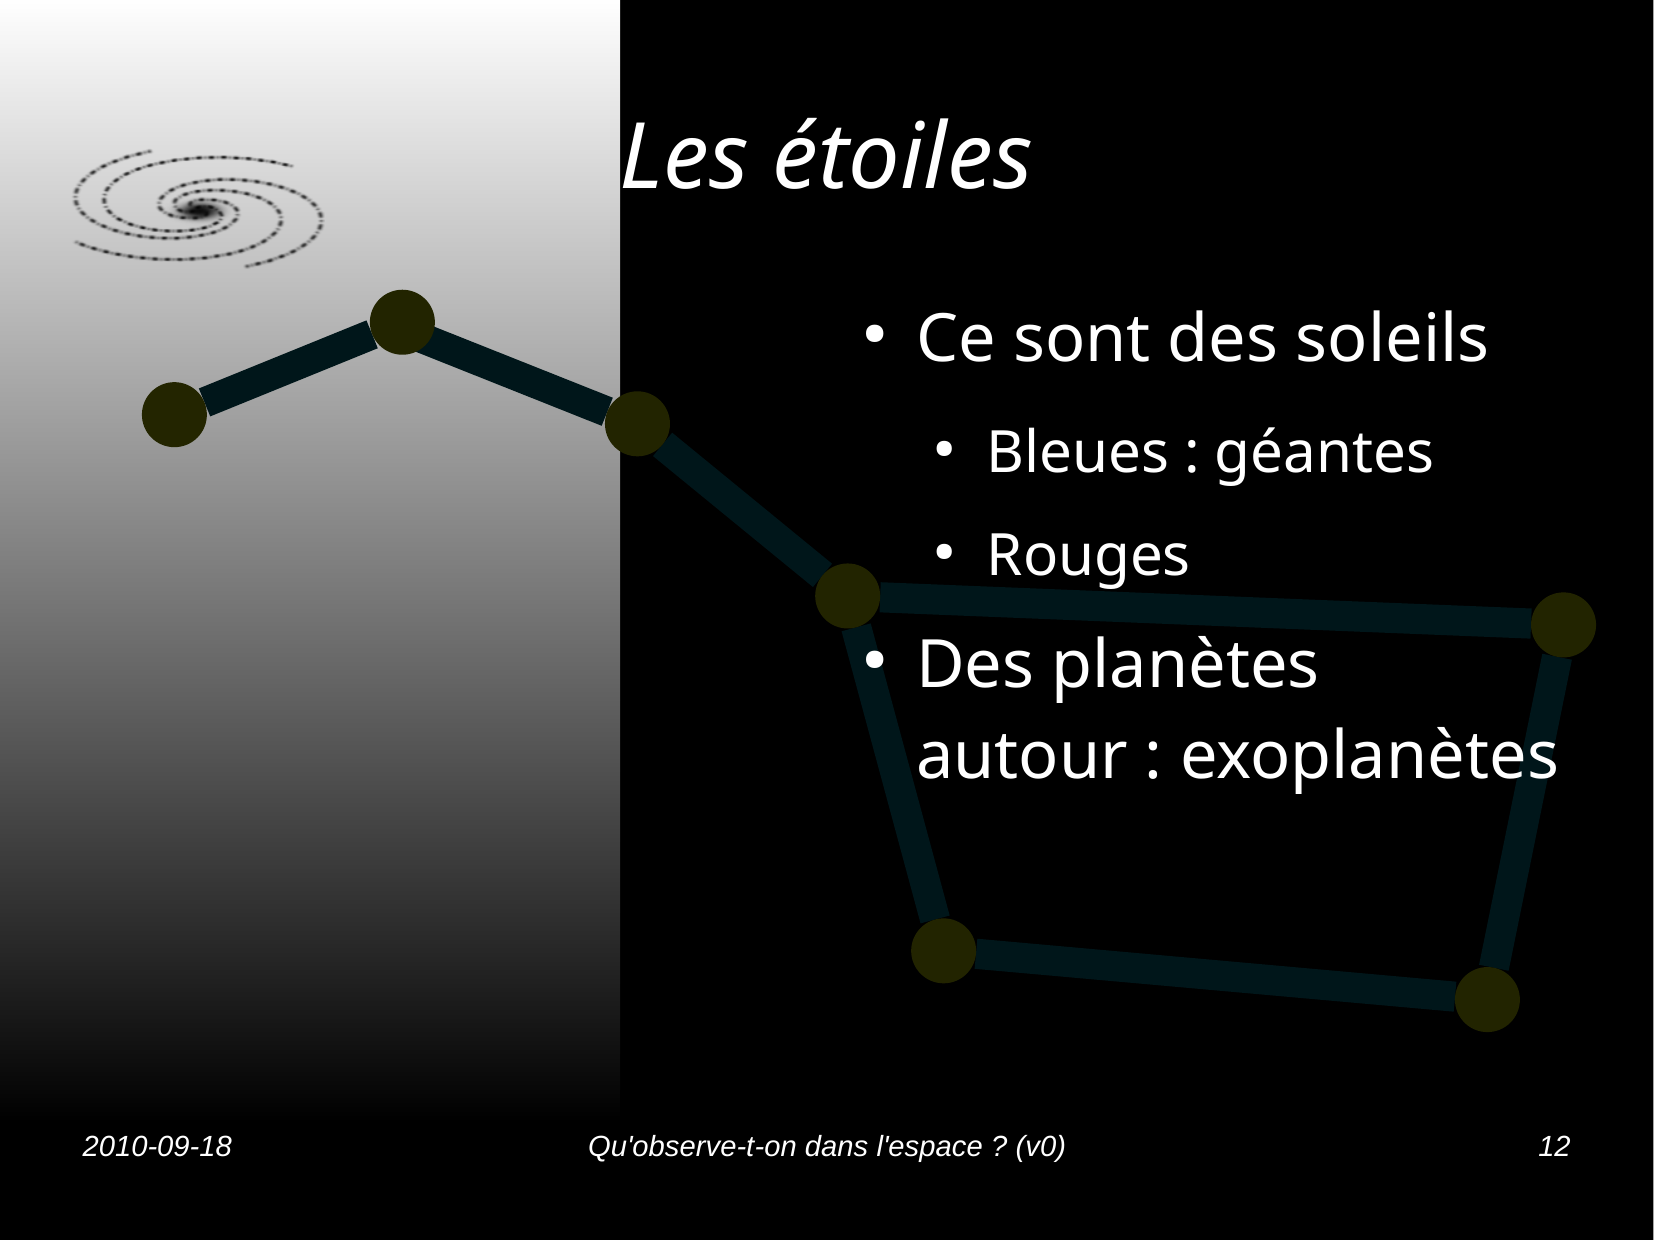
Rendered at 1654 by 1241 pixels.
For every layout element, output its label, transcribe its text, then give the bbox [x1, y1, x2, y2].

title Les étoiles [82, 56, 1571, 250]
picture [82, 290, 809, 1109]
picture [69, 147, 325, 271]
list Ce sont des soleils Bleues : géantes Rouges Des planètes autour : exoplanètes [845, 290, 1572, 1109]
